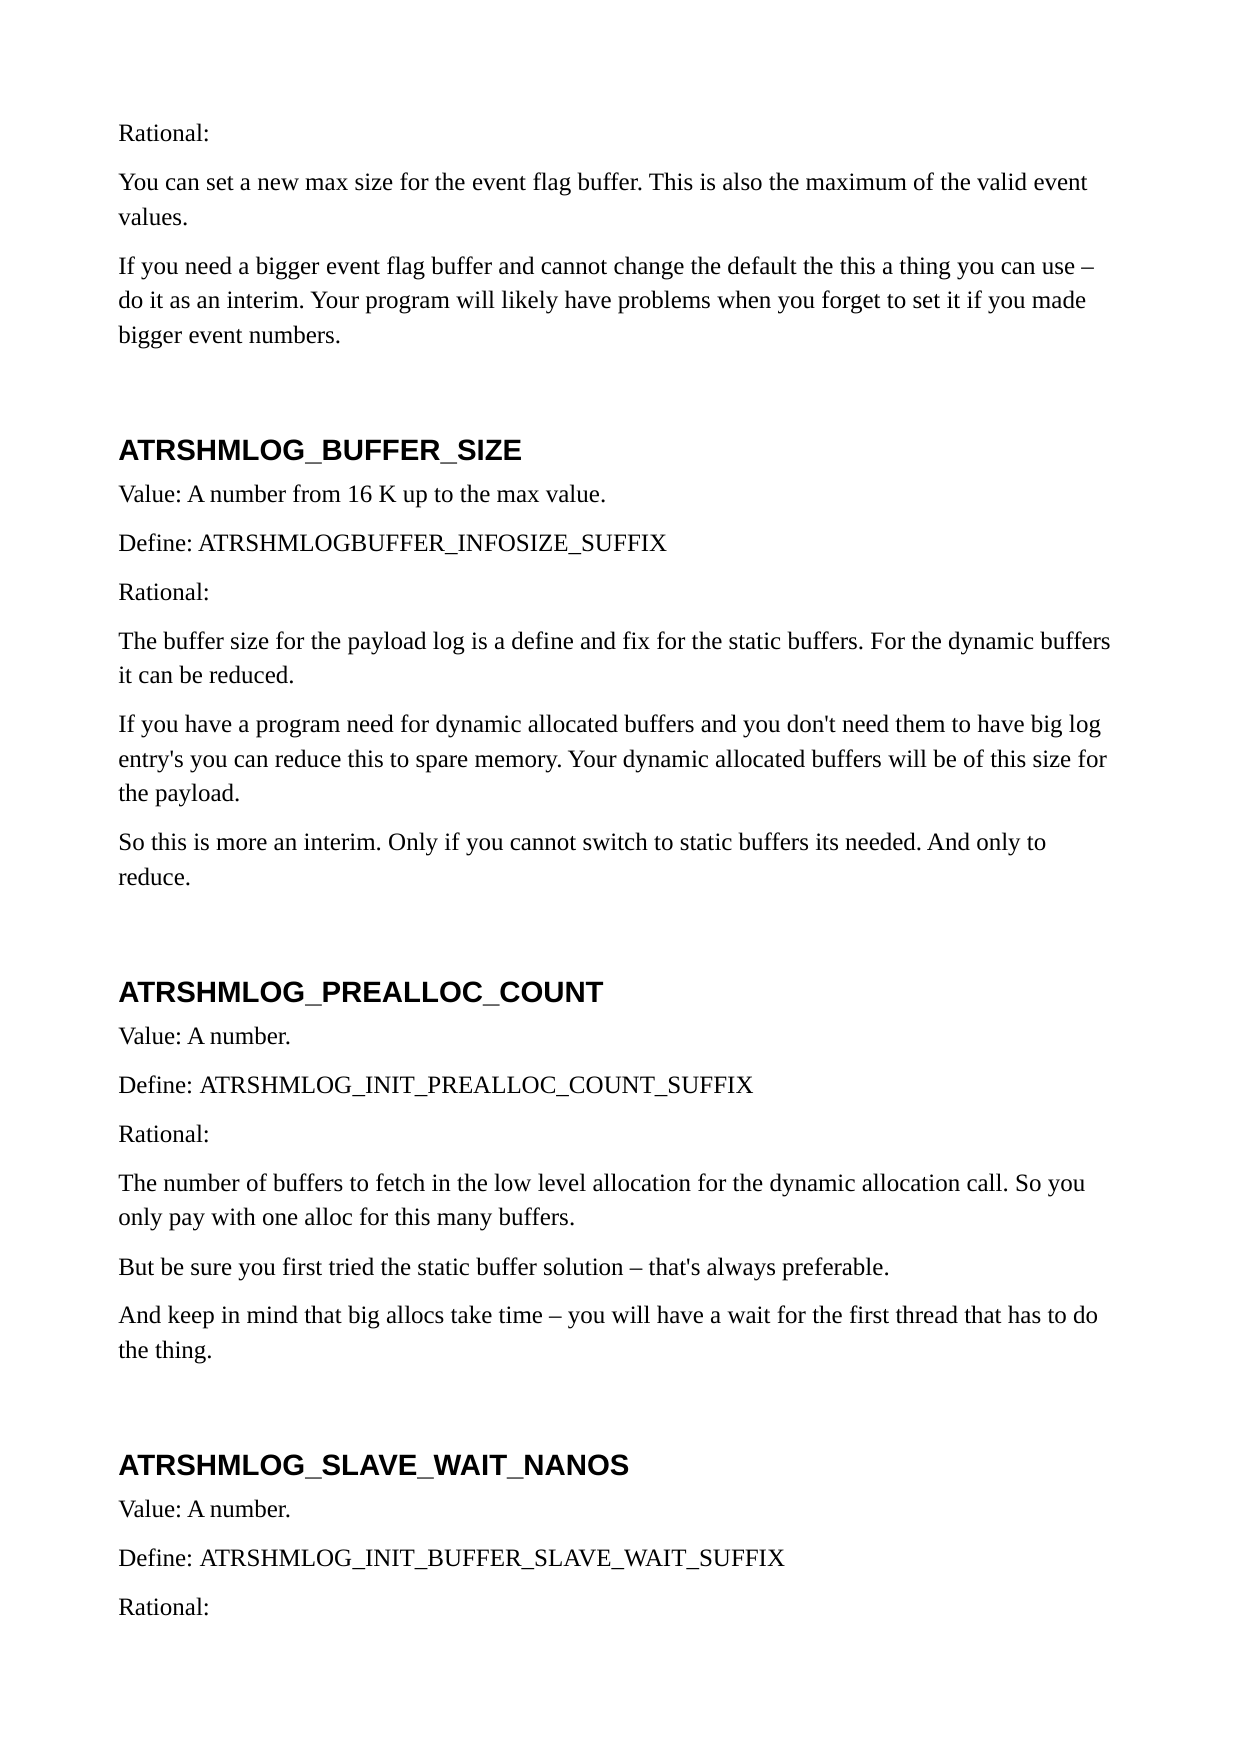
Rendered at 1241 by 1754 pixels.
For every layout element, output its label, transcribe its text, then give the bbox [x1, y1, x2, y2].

text Rational: [118, 1592, 1122, 1621]
text Value: A number from 16 K up to the max value. [118, 479, 1122, 507]
text Define: ATRSHMLOGBUFFER_INFOSIZE_SUFFIX [118, 528, 1122, 556]
text Define: ATRSHMLOG_INIT_PREALLOC_COUNT_SUFFIX [118, 1070, 1122, 1099]
text If you need a bigger event flag buffer and cannot change the default the this a thing you can use – do it as an interim. Your program will likely have problems when you forget to set it if you made bigger event numbers. [118, 251, 1122, 348]
text Rational: [118, 577, 1122, 606]
text The buffer size for the payload log is a define and fix for the static buffers. For the dynamic buffers it can be reduced. [118, 626, 1122, 689]
text Value: A number. [118, 1494, 1122, 1523]
subtitle ATRSHMLOG_PREALLOC_COUNT [118, 974, 1122, 1008]
text You can set a new max size for the event flag buffer. This is also the maximum of the valid event values. [118, 167, 1122, 230]
subtitle ATRSHMLOG_BUFFER_SIZE [118, 432, 1122, 466]
text The number of buffers to fetch in the low level allocation for the dynamic allocation call. So you only pay with one alloc for this many buffers. [118, 1168, 1122, 1231]
text If you have a program need for dynamic allocated buffers and you don't need them to have big log entry's you can reduce this to spare memory. Your dynamic allocated buffers will be of this size for the payload. [118, 709, 1122, 807]
text Define: ATRSHMLOG_INIT_BUFFER_SLAVE_WAIT_SUFFIX [118, 1543, 1122, 1572]
subtitle ATRSHMLOG_SLAVE_WAIT_NANOS [118, 1448, 1122, 1482]
text And keep in mind that big allocs take time – you will have a wait for the first thread that has to do the thing. [118, 1301, 1122, 1364]
text So this is more an interim. Only if you cannot switch to static buffers its needed. And only to reduce. [118, 827, 1122, 891]
text Rational: [118, 1119, 1122, 1148]
text But be sure you first tried the static buffer solution – that's always preferable. [118, 1252, 1122, 1280]
text Rational: [118, 118, 1122, 147]
text Value: A number. [118, 1021, 1122, 1049]
